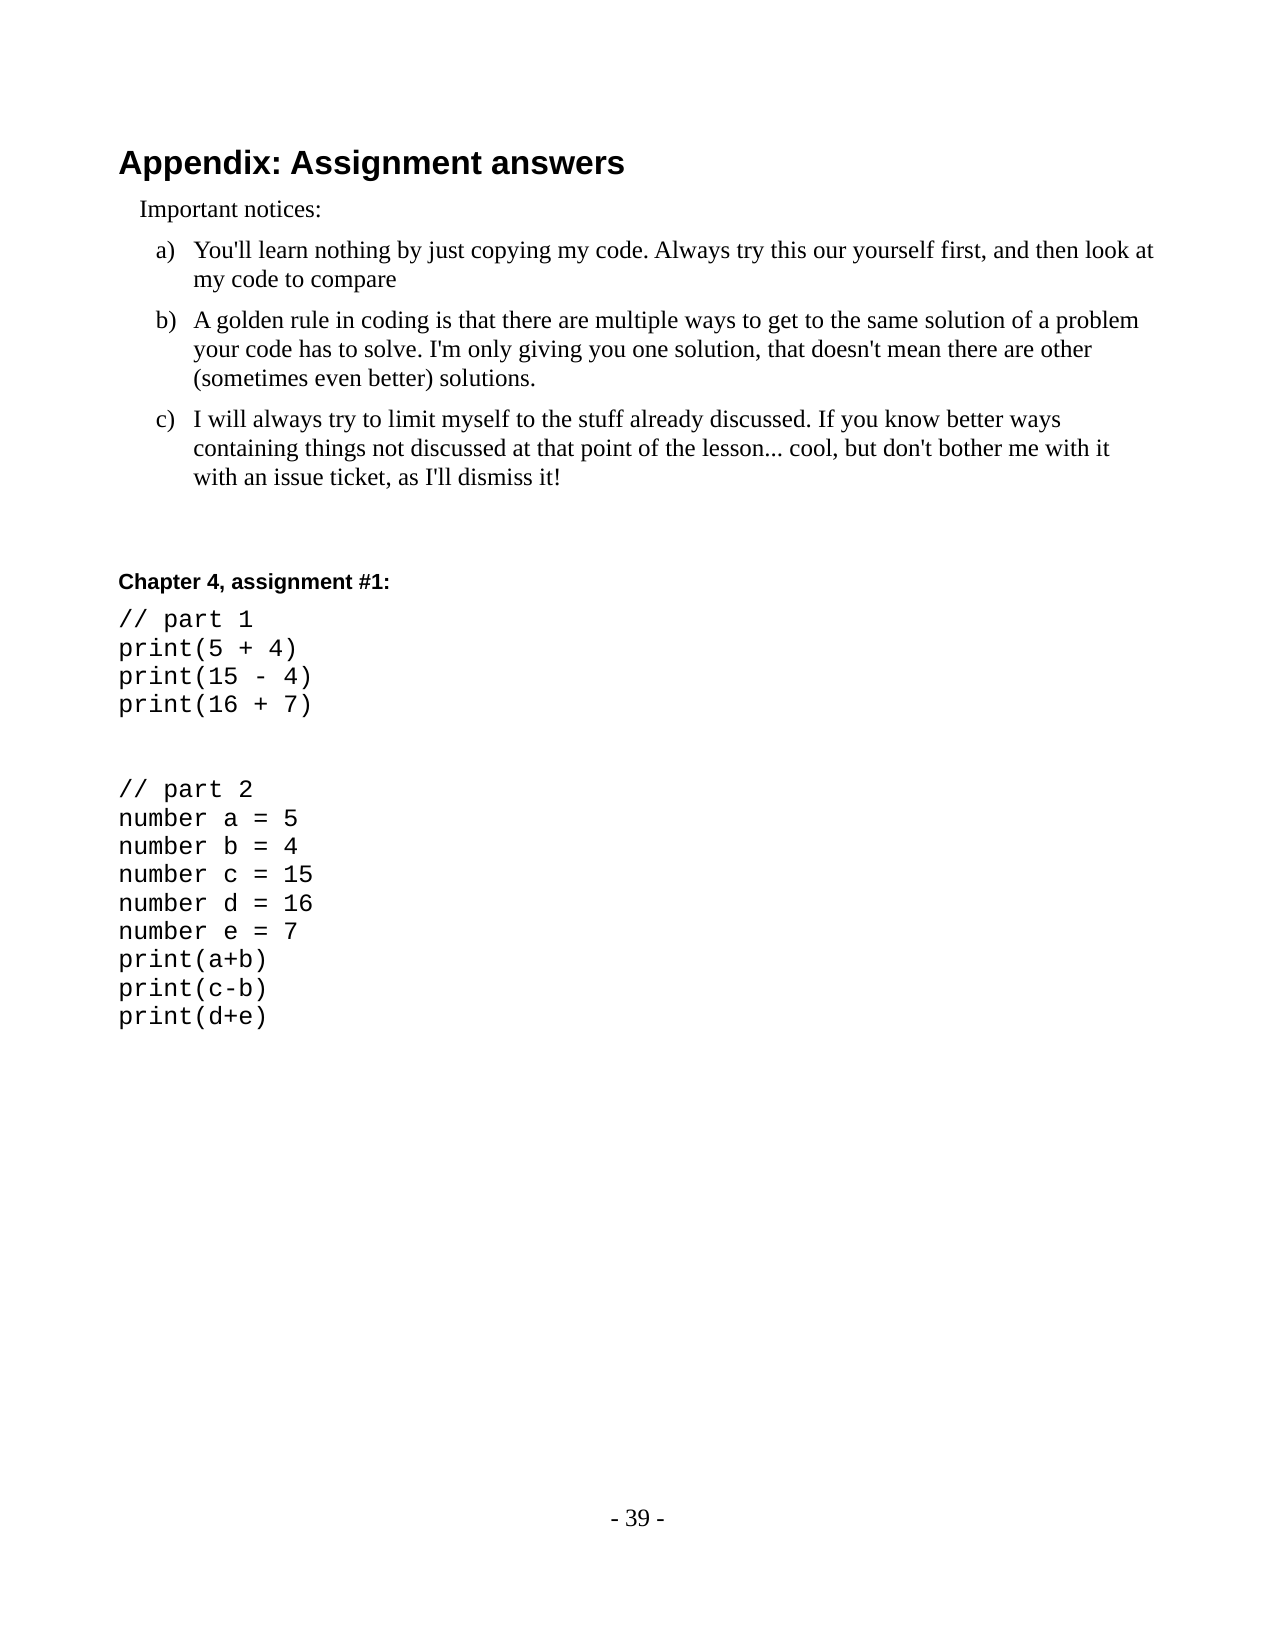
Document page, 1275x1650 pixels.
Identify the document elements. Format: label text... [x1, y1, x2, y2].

text // part 2 [118, 777, 1157, 805]
list I will always try to limit myself to the stuff already discussed. If you know better ways containing things not discussed at that point of the lesson... cool, but don't bother me with it with an issue ticket, as I'll dismiss it! [156, 404, 1157, 491]
text print(5 + 4) [118, 635, 1157, 664]
text number e = 7 [118, 919, 1157, 947]
text number b = 4 [118, 834, 1157, 862]
text number a = 5 [118, 805, 1157, 834]
text print(15 - 4) [118, 664, 1157, 692]
text number d = 16 [118, 890, 1157, 919]
text print(c-b) [118, 975, 1157, 1004]
subtitle Chapter 4, assignment #1: [118, 569, 1157, 594]
list A golden rule in coding is that there are multiple ways to get to the same solution of a problem your code has to solve. I'm only giving you one solution, that doesn't mean there are other (sometimes even better) solutions. [156, 306, 1157, 392]
text print(16 + 7) [118, 692, 1157, 720]
subtitle Appendix: Assignment answers [118, 143, 1157, 182]
text // part 1 [118, 607, 1157, 635]
text print(a+b) [118, 947, 1157, 975]
list You'll learn nothing by just copying my code. Always try this our yourself first, and then look at my code to compare [156, 236, 1157, 293]
text number c = 15 [118, 862, 1157, 890]
text print(d+e) [118, 1004, 1157, 1032]
text Important notices: [118, 194, 1157, 223]
